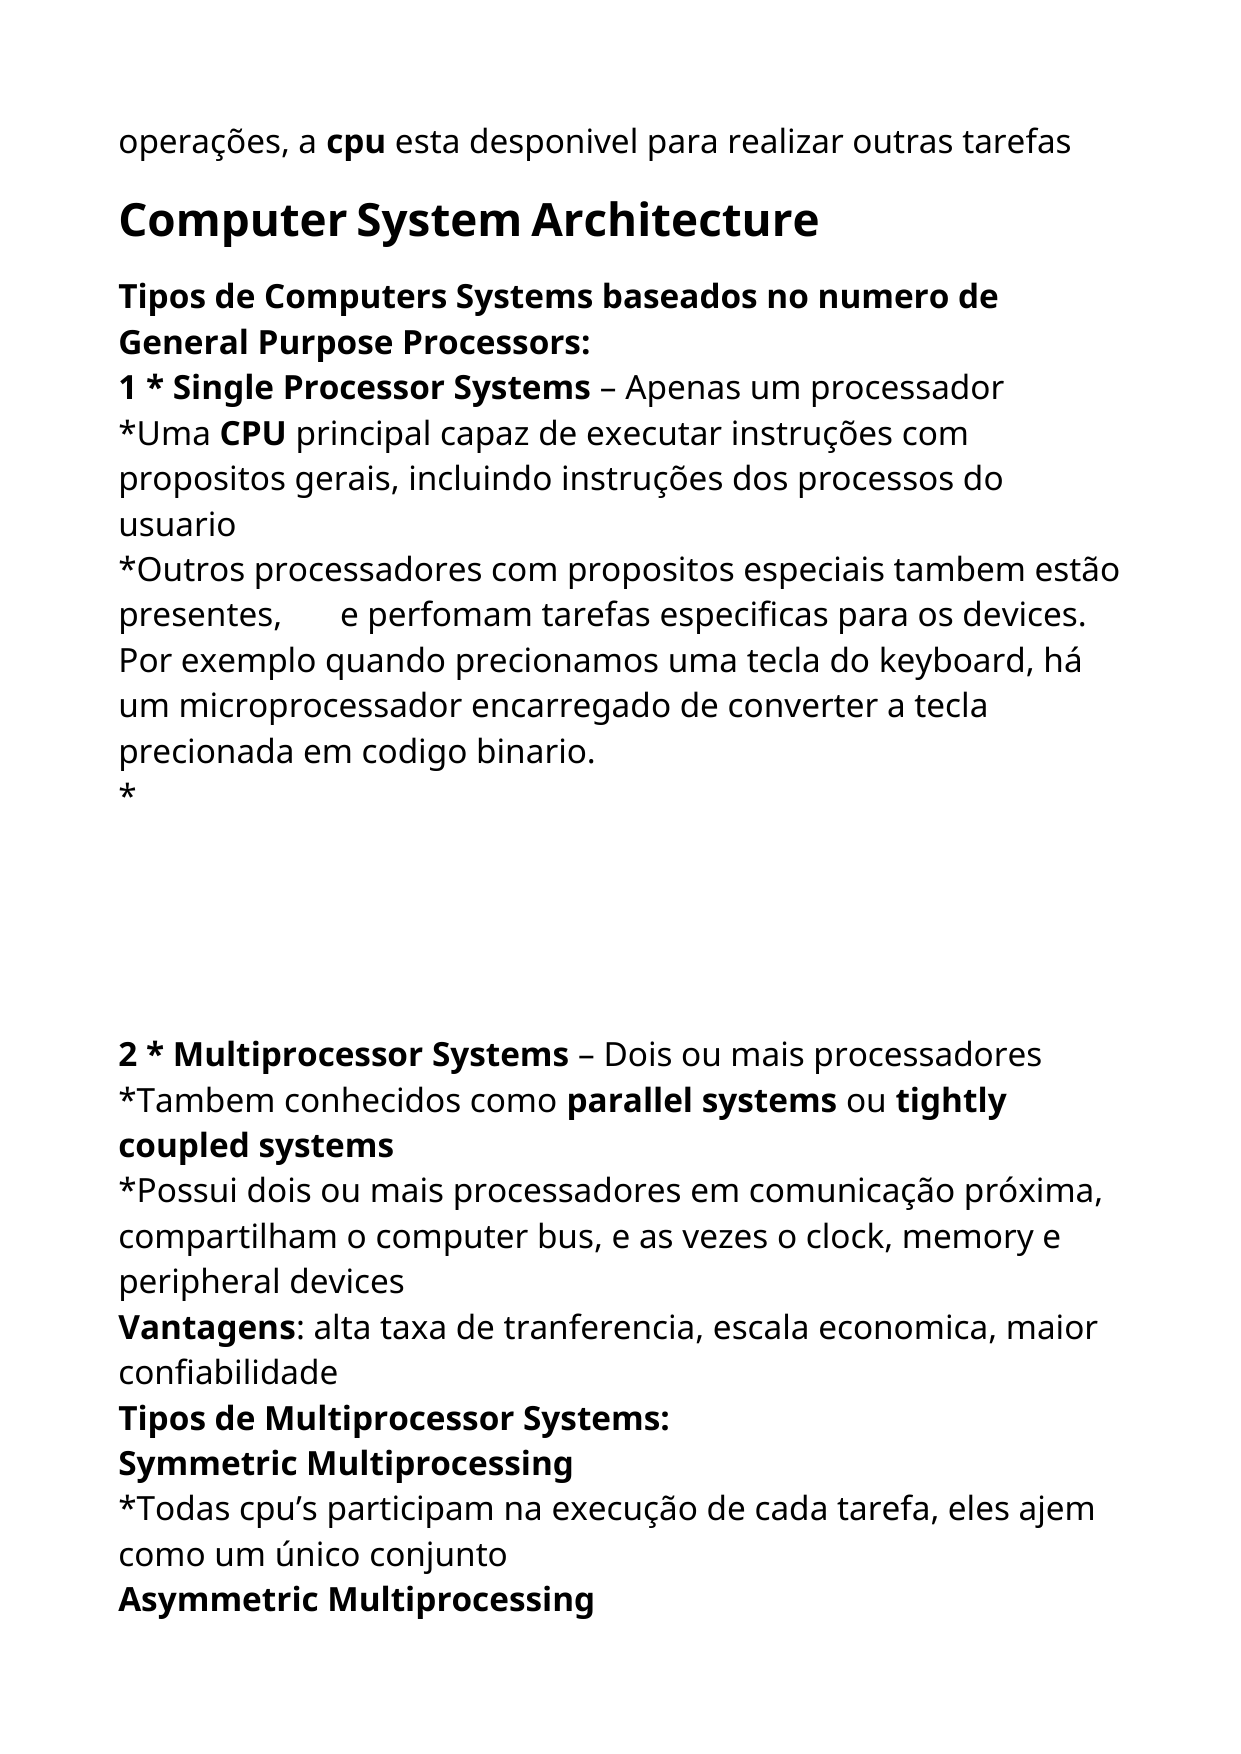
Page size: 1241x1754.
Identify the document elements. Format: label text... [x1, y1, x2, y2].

text operações, a cpu esta desponivel para realizar outras tarefas [118, 118, 1122, 163]
text 1 * Single Processor Systems – Apenas um processador [118, 364, 1122, 409]
text *Possui dois ou mais processadores em comunicação próxima, compartilham o computer bus, e as vezes o clock, memory e peripheral devices [118, 1167, 1122, 1303]
text * [118, 773, 1122, 818]
text Vantagens: alta taxa de tranferencia, escala economica, maior confiabilidade [118, 1303, 1122, 1394]
text Symmetric Multiprocessing [118, 1440, 1122, 1485]
text *Outros processadores com propositos especiais tambem estão presentes, e perfomam tarefas especificas para os devices. Por exemplo quando precionamos uma tecla do keyboard, há um microprocessador encarregado de converter a tecla precionada em codigo binario. [118, 546, 1122, 773]
text *Todas cpu’s participam na execução de cada tarefa, eles ajem como um único conjunto [118, 1485, 1122, 1576]
text *Tambem conhecidos como parallel systems ou tightly coupled systems [118, 1076, 1122, 1167]
text Tipos de Computers Systems baseados no numero de General Purpose Processors: [118, 273, 1122, 364]
text Computer System Architecture [118, 187, 1122, 249]
text 2 * Multiprocessor Systems – Dois ou mais processadores [118, 1031, 1122, 1076]
text Tipos de Multiprocessor Systems: [118, 1394, 1122, 1440]
text *Uma CPU principal capaz de executar instruções com propositos gerais, incluindo instruções dos processos do usuario [118, 409, 1122, 546]
text Asymmetric Multiprocessing [118, 1576, 1122, 1621]
